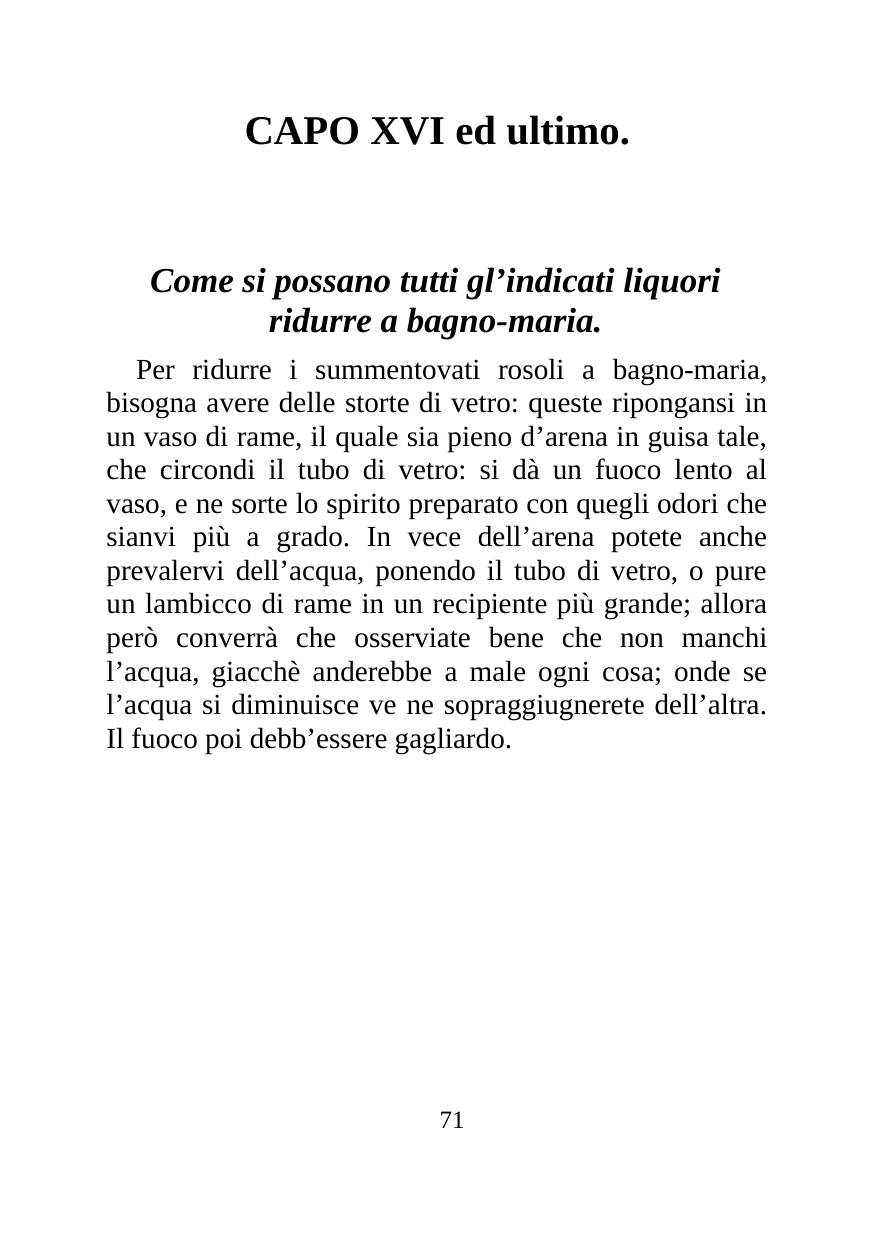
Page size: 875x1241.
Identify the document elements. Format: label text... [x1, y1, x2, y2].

subtitle CAPO XVI ed ultimo. [106, 106, 768, 153]
text Per ridurre i summentovati rosoli a bagno-maria, bisogna avere delle storte di vetro: queste ripongansi in un vaso di rame, il quale sia pieno d’arena in guisa tale, che circondi il tubo di vetro: si dà un fuoco lento al vaso, e ne sorte lo spirito preparato con quegli odori che sianvi più a grado. In vece dell’arena potete anche prevalervi dell’acqua, ponendo il tubo di vetro, o pure un lambicco di rame in un recipiente più grande; allora però converrà che osserviate bene che non manchi l’acqua, giacchè anderebbe a male ogni cosa; onde se l’acqua si diminuisce ve ne sopraggiugnerete dell’altra. Il fuoco poi debb’essere gagliardo. [106, 352, 768, 754]
subtitle Come si possano tutti gl’indicati liquori ridurre a bagno-maria. [106, 259, 768, 340]
